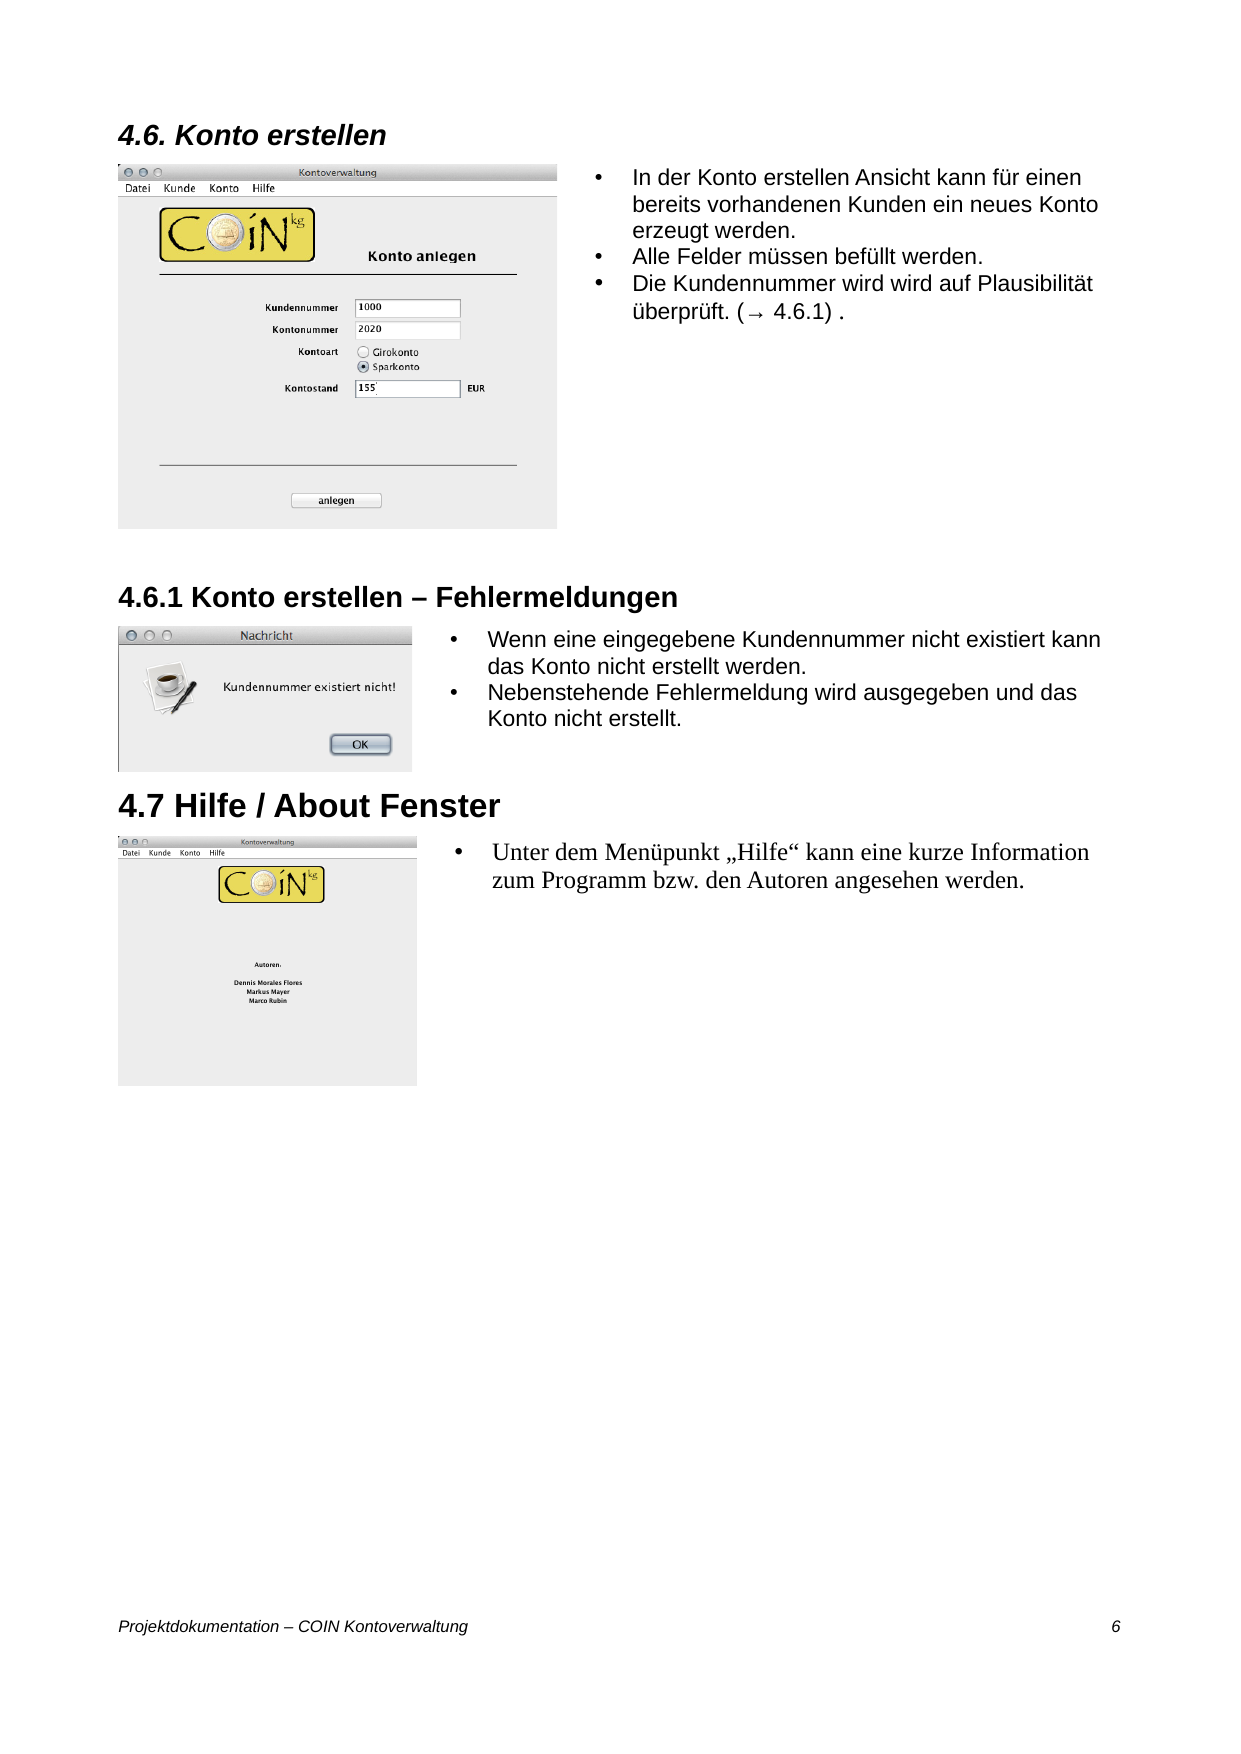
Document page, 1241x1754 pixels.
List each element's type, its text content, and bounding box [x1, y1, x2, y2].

picture [118, 164, 558, 529]
subtitle 4.6. Konto erstellen [118, 118, 1122, 152]
subtitle 4.6.1 Konto erstellen – Fehlermeldungen [118, 580, 1122, 614]
list Alle Felder müssen befüllt werden. [558, 243, 1122, 269]
subtitle 4.7 Hilfe / About Fenster [118, 785, 1122, 824]
list Die Kundennummer wird wird auf Plausibilität überprüft. (→ 4.6.1) . [558, 269, 1122, 325]
picture [118, 836, 417, 1086]
list Unter dem Menüpunkt „Hilfe“ kann eine kurze Information zum Programm bzw. den Autoren angesehen werden. [417, 837, 1122, 894]
list Nebenstehende Fehlermeldung wird ausgegeben und das Konto nicht erstellt. [413, 679, 1122, 732]
list Wenn eine eingegebene Kundennummer nicht existiert kann das Konto nicht erstellt werden. [413, 626, 1122, 679]
picture [118, 626, 413, 772]
list In der Konto erstellen Ansicht kann für einen bereits vorhandenen Kunden ein neues Konto erzeugt werden. [558, 164, 1122, 243]
